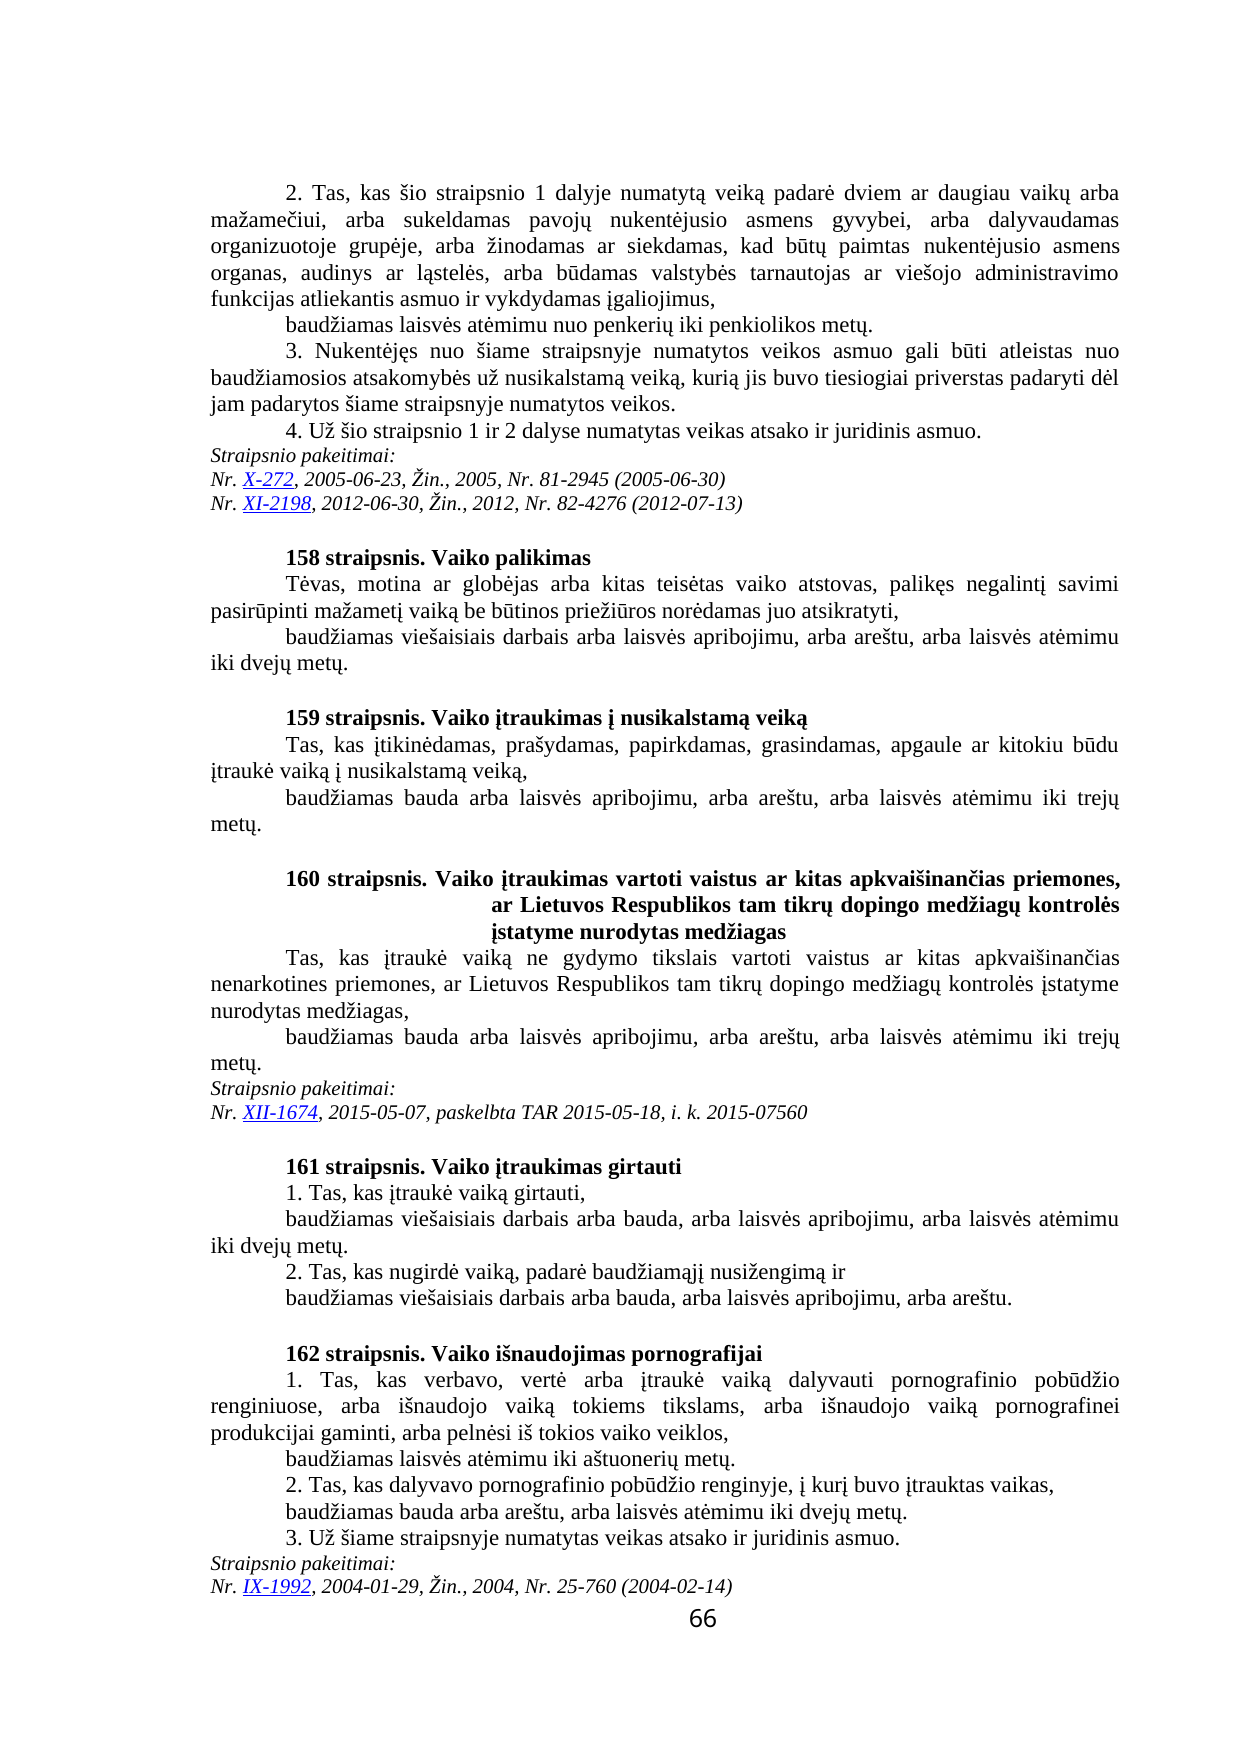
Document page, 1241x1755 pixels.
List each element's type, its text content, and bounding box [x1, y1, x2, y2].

text Nr. XII-1674, 2015-05-07, paskelbta TAR 2015-05-18, i. k. 2015-07560 [210, 1100, 1120, 1124]
text 161 straipsnis. Vaiko įtraukimas girtauti [210, 1153, 1120, 1179]
text 3. Nukentėjęs nuo šiame straipsnyje numatytos veikos asmuo gali būti atleistas nuo baudžiamosios atsakomybės už nusikalstamą veiką, kurią jis buvo tiesiogiai priverstas padaryti dėl jam padarytos šiame straipsnyje numatytos veikos. [210, 338, 1120, 417]
text Nr. IX-1992, 2004-01-29, Žin., 2004, Nr. 25-760 (2004-02-14) [210, 1574, 1120, 1598]
text baudžiamas viešaisiais darbais arba bauda, arba laisvės apribojimu, arba laisvės atėmimu iki dvejų metų. [210, 1205, 1120, 1258]
text Straipsnio pakeitimai: [210, 443, 1120, 467]
text Tas, kas įtikinėdamas, prašydamas, papirkdamas, grasindamas, apgaule ar kitokiu būdu įtraukė vaiką į nusikalstamą veiką, [210, 731, 1120, 783]
text 158 straipsnis. Vaiko palikimas [210, 544, 1120, 570]
text Straipsnio pakeitimai: [210, 1076, 1120, 1100]
text 4. Už šio straipsnio 1 ir 2 dalyse numatytas veikas atsako ir juridinis asmuo. [210, 417, 1120, 443]
text 159 straipsnis. Vaiko įtraukimas į nusikalstamą veiką [210, 704, 1120, 731]
text 1. Tas, kas įtraukė vaiką girtauti, [210, 1179, 1120, 1205]
text 162 straipsnis. Vaiko išnaudojimas pornografijai [210, 1339, 1120, 1366]
text Straipsnio pakeitimai: [210, 1550, 1120, 1574]
text 2. Tas, kas nugirdė vaiką, padarė baudžiamąjį nusižengimą ir [210, 1258, 1120, 1284]
text Tas, kas įtraukė vaiką ne gydymo tikslais vartoti vaistus ar kitas apkvaišinančias nenarkotines priemones, ar Lietuvos Respublikos tam tikrų dopingo medžiagų kontrolės įstatyme nurodytas medžiagas, [210, 944, 1120, 1023]
text 2. Tas, kas šio straipsnio 1 dalyje numatytą veiką padarė dviem ar daugiau vaikų arba mažamečiui, arba sukeldamas pavojų nukentėjusio asmens gyvybei, arba dalyvaudamas organizuotoje grupėje, arba žinodamas ar siekdamas, kad būtų paimtas nukentėjusio asmens organas, audinys ar ląstelės, arba būdamas valstybės tarnautojas ar viešojo administravimo funkcijas atliekantis asmuo ir vykdydamas įgaliojimus, [210, 179, 1120, 311]
text 1. Tas, kas verbavo, vertė arba įtraukė vaiką dalyvauti pornografinio pobūdžio renginiuose, arba išnaudojo vaiką tokiems tikslams, arba išnaudojo vaiką pornografinei produkcijai gaminti, arba pelnėsi iš tokios vaiko veiklos, [210, 1366, 1120, 1445]
text baudžiamas laisvės atėmimu iki aštuonerių metų. [210, 1445, 1120, 1471]
text baudžiamas laisvės atėmimu nuo penkerių iki penkiolikos metų. [210, 311, 1120, 338]
text Tėvas, motina ar globėjas arba kitas teisėtas vaiko atstovas, palikęs negalintį savimi pasirūpinti mažametį vaiką be būtinos priežiūros norėdamas juo atsikratyti, [210, 570, 1120, 623]
text baudžiamas viešaisiais darbais arba bauda, arba laisvės apribojimu, arba areštu. [210, 1284, 1120, 1311]
text baudžiamas viešaisiais darbais arba laisvės apribojimu, arba areštu, arba laisvės atėmimu iki dvejų metų. [210, 623, 1120, 676]
text 160 straipsnis. Vaiko įtraukimas vartoti vaistus ar kitas apkvaišinančias priemones, ar Lietuvos Respublikos tam tikrų dopingo medžiagų kontrolės įstatyme nurodytas medžiagas [285, 865, 1120, 944]
text 3. Už šiame straipsnyje numatytas veikas atsako ir juridinis asmuo. [210, 1524, 1121, 1550]
text baudžiamas bauda arba laisvės apribojimu, arba areštu, arba laisvės atėmimu iki trejų metų. [210, 1023, 1120, 1076]
text Nr. XI-2198, 2012-06-30, Žin., 2012, Nr. 82-4276 (2012-07-13) [210, 491, 1120, 515]
text Nr. X-272, 2005-06-23, Žin., 2005, Nr. 81-2945 (2005-06-30) [210, 467, 1120, 491]
text baudžiamas bauda arba areštu, arba laisvės atėmimu iki dvejų metų. [210, 1498, 1120, 1524]
text baudžiamas bauda arba laisvės apribojimu, arba areštu, arba laisvės atėmimu iki trejų metų. [210, 783, 1120, 836]
text 2. Tas, kas dalyvavo pornografinio pobūdžio renginyje, į kurį buvo įtrauktas vaikas, [210, 1471, 1120, 1498]
